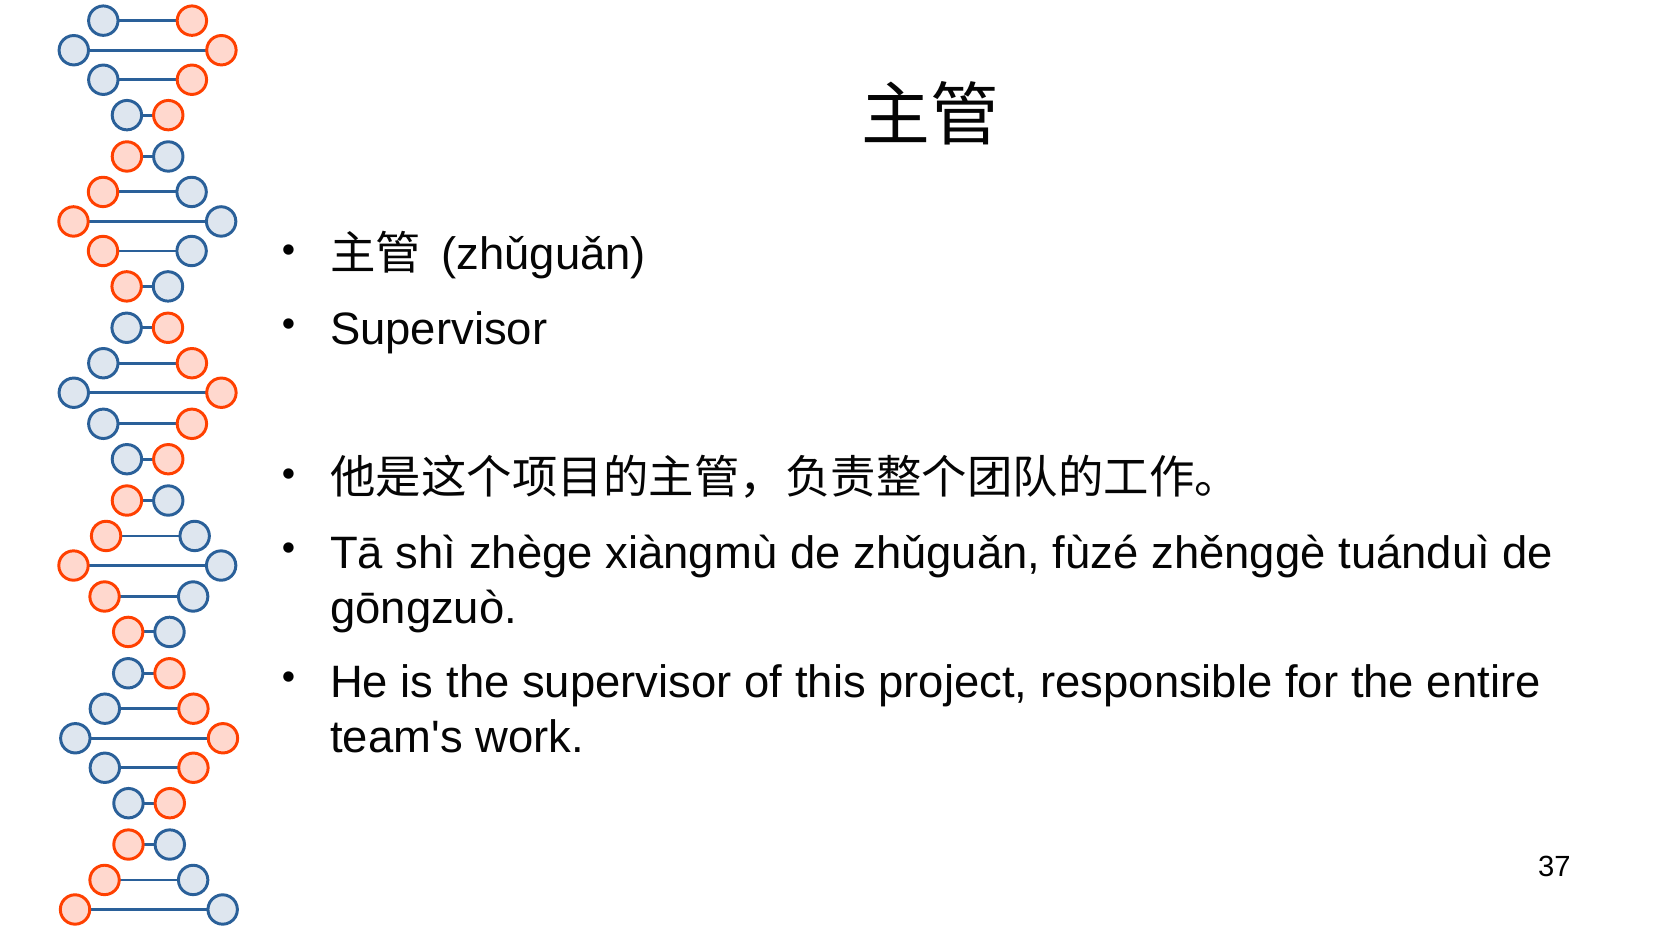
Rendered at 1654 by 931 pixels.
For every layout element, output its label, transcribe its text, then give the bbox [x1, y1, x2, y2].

list 主管 (zhǔguǎn) Supervisor 他是这个项目的主管，负责整个团队的工作。 Tā shì zhège xiàngmù de zhǔguǎn, fùzé zhěnggè tuánduì de gōngzuò. He is the supervisor of this project, responsible for the entire team's work. [265, 224, 1595, 764]
title 主管 [265, 35, 1595, 189]
